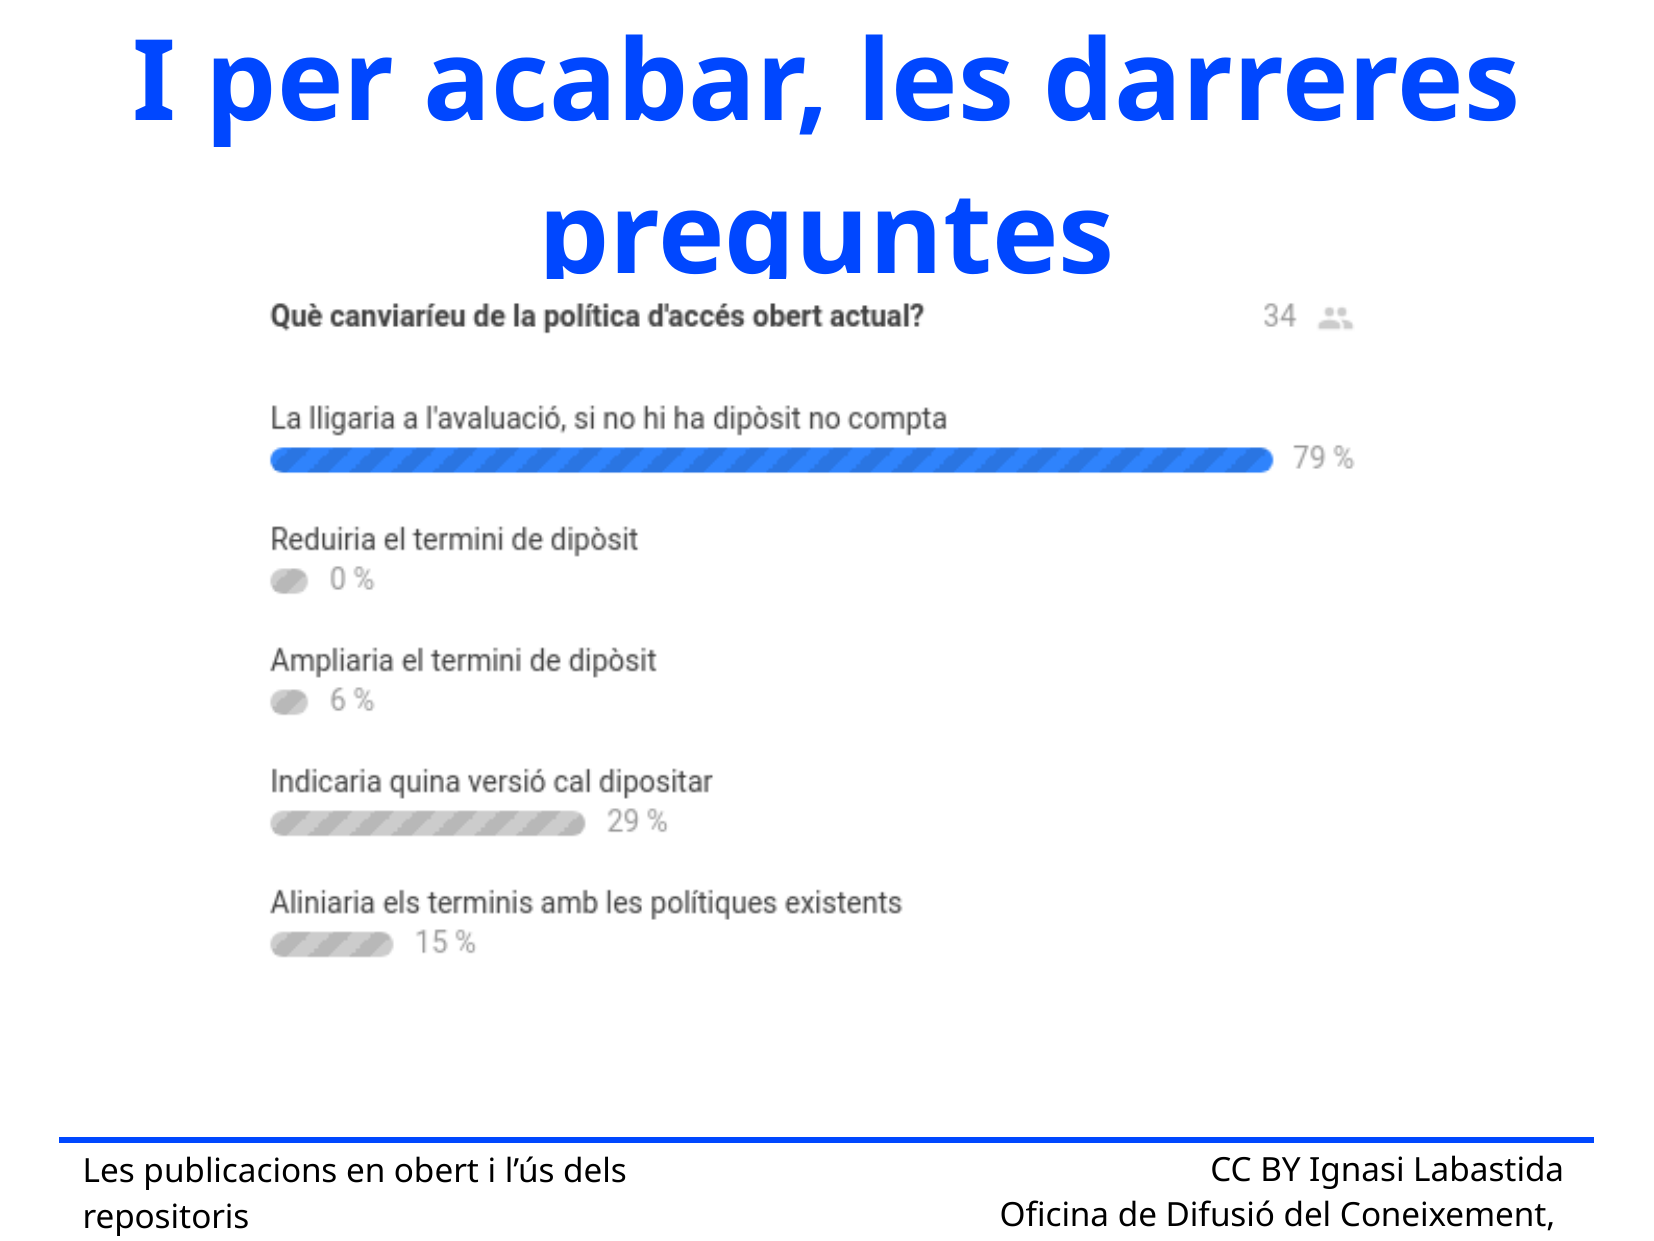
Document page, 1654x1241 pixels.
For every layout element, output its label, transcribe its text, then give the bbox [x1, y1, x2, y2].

title I per acabar, les darreres preguntes [82, 49, 1571, 257]
picture [248, 279, 1405, 1018]
